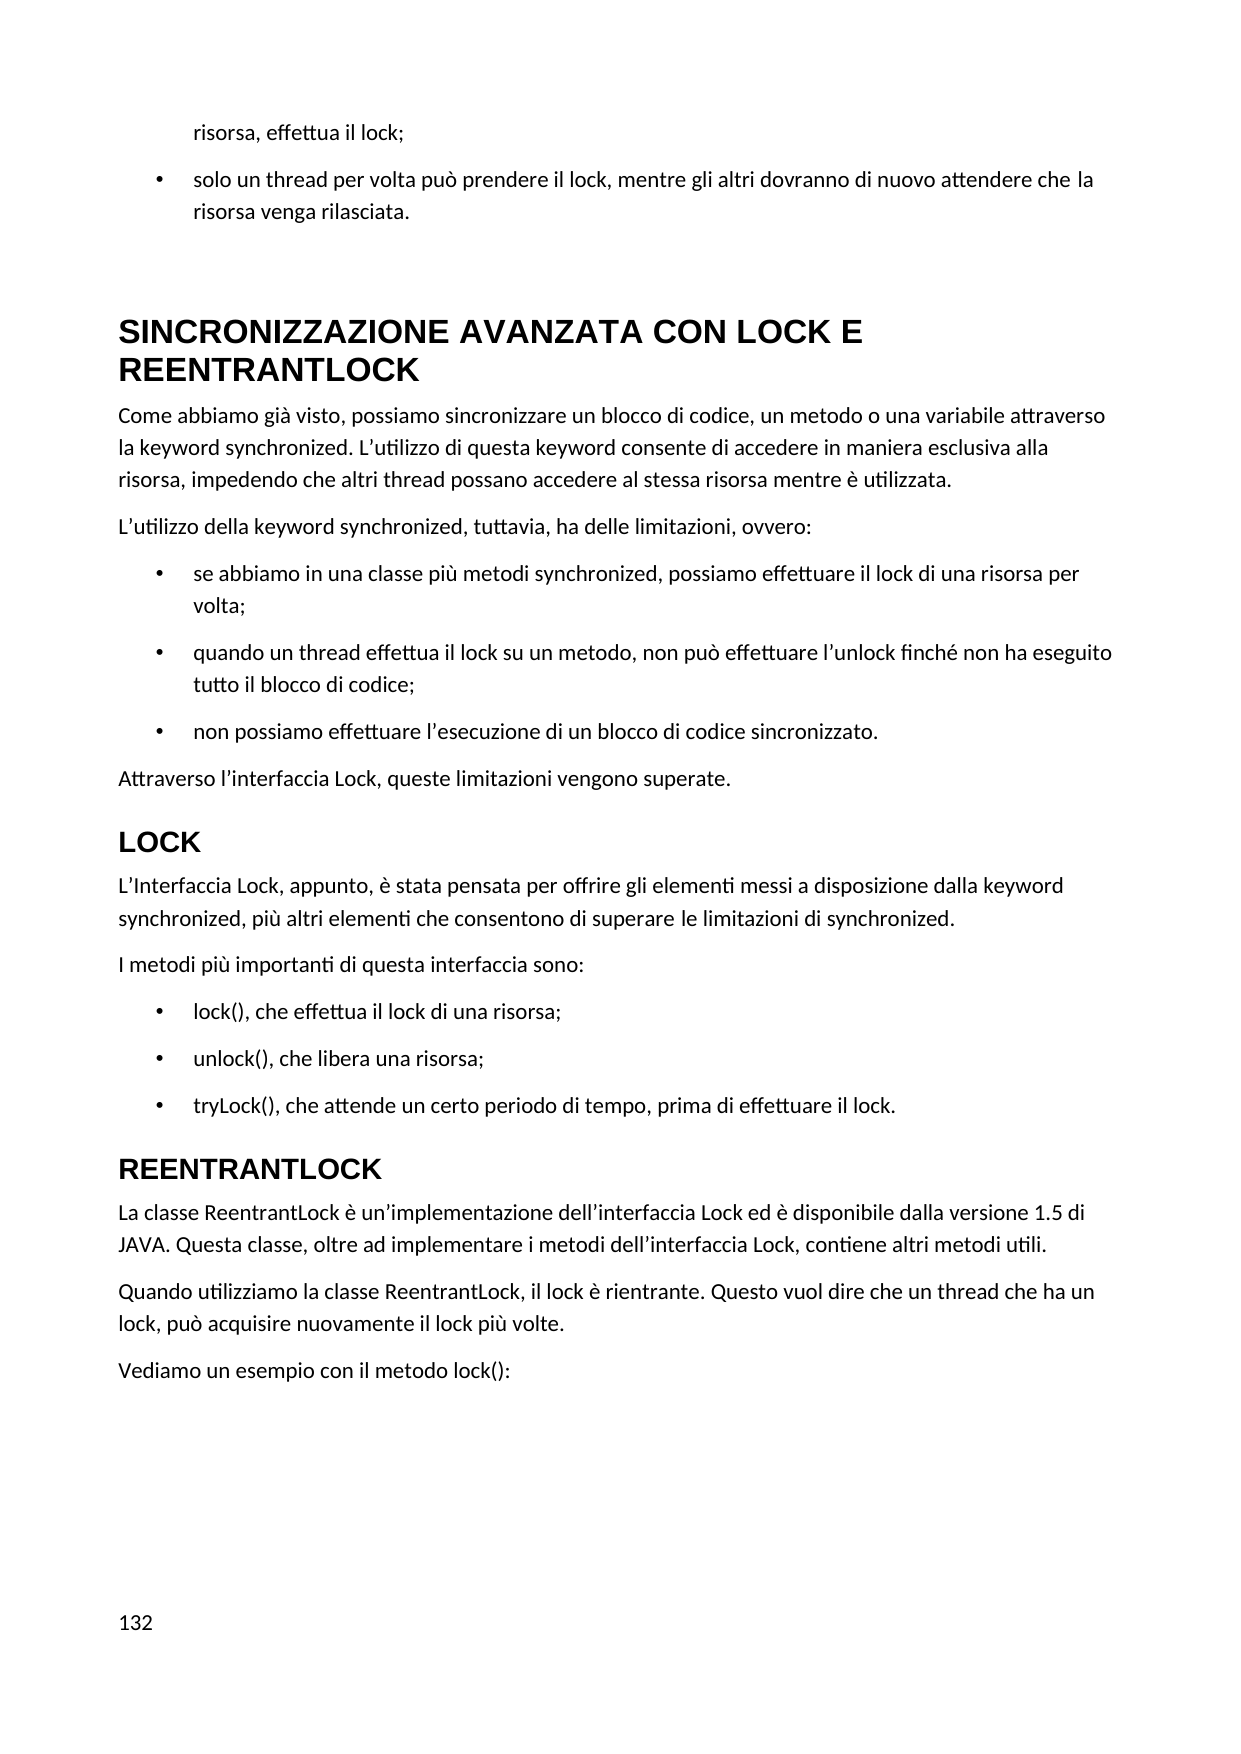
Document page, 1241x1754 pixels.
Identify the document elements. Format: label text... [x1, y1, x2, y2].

text I metodi più importanti di questa interfaccia sono: [118, 950, 1122, 978]
text Vediamo un esempio con il metodo lock(): [118, 1356, 1122, 1384]
list tryLock(), che attende un certo periodo di tempo, prima di effettuare il lock. [156, 1091, 1122, 1119]
text L’Interfaccia Lock, appunto, è stata pensata per offrire gli elementi messi a disposizione dalla keyword synchronized, più altri elementi che consentono di superare le limitazioni di synchronized. [118, 871, 1122, 932]
text Come abbiamo già visto, possiamo sincronizzare un blocco di codice, un metodo o una variabile attraverso la keyword synchronized. L’utilizzo di questa keyword consente di accedere in maniera esclusiva alla risorsa, impedendo che altri thread possano accedere al stessa risorsa mentre è utilizzata. [118, 401, 1122, 494]
list risorsa, effettua il lock; [156, 118, 1122, 146]
subtitle LOCK [118, 825, 1122, 859]
text Quando utilizziamo la classe ReentrantLock, il lock è rientrante. Questo vuol dire che un thread che ha un lock, può acquisire nuovamente il lock più volte. [118, 1277, 1122, 1337]
text L’utilizzo della keyword synchronized, tuttavia, ha delle limitazioni, ovvero: [118, 512, 1122, 540]
list lock(), che effettua il lock di una risorsa; [156, 997, 1122, 1025]
list se abbiamo in una classe più metodi synchronized, possiamo effettuare il lock di una risorsa per volta; [156, 559, 1122, 619]
list unlock(), che libera una risorsa; [156, 1044, 1122, 1072]
list solo un thread per volta può prendere il lock, mentre gli altri dovranno di nuovo attendere che la risorsa venga rilasciata. [156, 165, 1122, 225]
list non possiamo effettuare l’esecuzione di un blocco di codice sincronizzato. [156, 717, 1122, 745]
list quando un thread effettua il lock su un metodo, non può effettuare l’unlock finché non ha eseguito tutto il blocco di codice; [156, 638, 1122, 698]
subtitle SINCRONIZZAZIONE AVANZATA CON LOCK E REENTRANTLOCK [118, 311, 1122, 389]
text Attraverso l’interfaccia Lock, queste limitazioni vengono superate. [118, 764, 1122, 792]
text La classe ReentrantLock è un’implementazione dell’interfaccia Lock ed è disponibile dalla versione 1.5 di JAVA. Questa classe, oltre ad implementare i metodi dell’interfaccia Lock, contiene altri metodi utili. [118, 1198, 1122, 1258]
subtitle REENTRANTLOCK [118, 1152, 1122, 1186]
